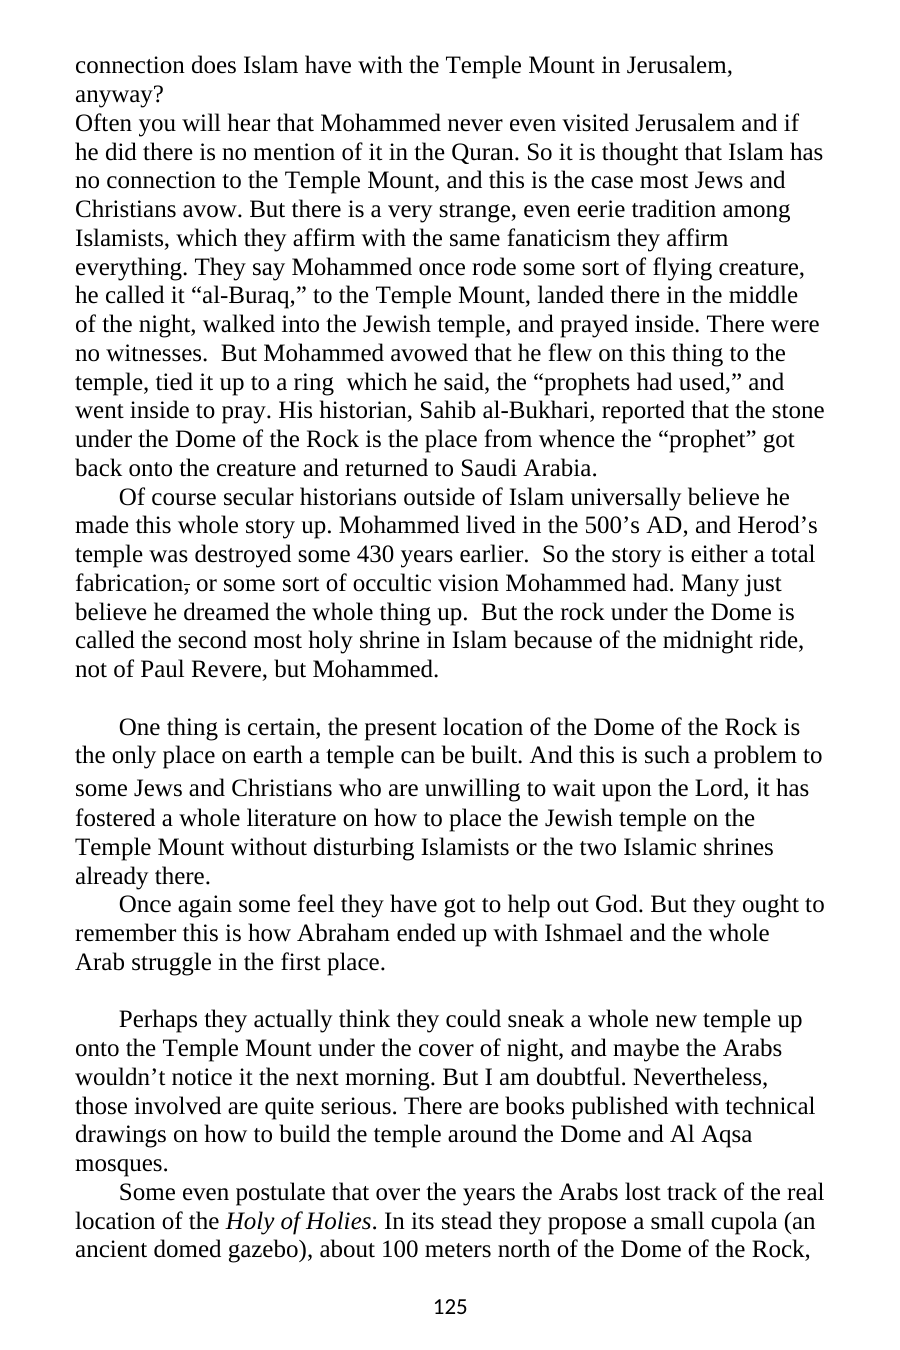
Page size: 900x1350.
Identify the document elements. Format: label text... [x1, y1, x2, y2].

text Of course secular historians outside of Islam universally believe he made this whole story up. Mohammed lived in the 500’s AD, and Herod’s temple was destroyed some 430 years earlier. So the story is either a total fabrication, or some sort of occultic vision Mohammed had. Many just believe he dreamed the whole thing up. But the rock under the Dome is called the second most holy shrine in Islam because of the midnight ride, not of Paul Revere, but Mohammed. [75, 482, 825, 683]
text Some even postulate that over the years the Arabs lost track of the real location of the Holy of Holies. In its stead they propose a small cupola (an ancient domed gazebo), about 100 meters north of the Dome of the Rock, [75, 1177, 825, 1263]
text Once again some feel they have got to help out God. But they ought to remember this is how Abraham ended up with Ishmael and the whole Arab struggle in the first place. [75, 889, 825, 976]
text connection does Islam have with the Temple Mount in Jerusalem, anyway? [75, 51, 825, 108]
text One thing is certain, the present location of the Dome of the Rock is the only place on earth a temple can be built. And this is such a problem to some Jews and Christians who are unwilling to wait upon the Lord, it has fostered a whole literature on how to place the Jewish temple on the Temple Mount without disturbing Islamists or the two Islamic shrines already there. [75, 712, 825, 889]
text Perhaps they actually think they could sneak a whole new temple up onto the Temple Mount under the cover of night, and maybe the Arabs wouldn’t notice it the next morning. But I am doubtful. Nevertheless, those involved are quite serious. There are books published with technical drawings on how to build the temple around the Dome and Al Aqsa mosques. [75, 1004, 825, 1177]
text Often you will hear that Mohammed never even visited Jerusalem and if he did there is no mention of it in the Quran. So it is thought that Islam has no connection to the Temple Mount, and this is the case most Jews and Christians avow. But there is a very strange, even eerie tradition among Islamists, which they affirm with the same fanaticism they affirm everything. They say Mohammed once rode some sort of flying creature, he called it “al-Buraq,” to the Temple Mount, landed there in the middle of the night, walked into the Jewish temple, and prayed inside. There were no witnesses. But Mohammed avowed that he flew on this thing to the temple, tied it up to a ring which he said, the “prophets had used,” and went inside to pray. His historian, Sahib al-Bukhari, reported that the stone under the Dome of the Rock is the place from whence the “prophet” got back onto the creature and returned to Saudi Arabia. [75, 108, 825, 482]
